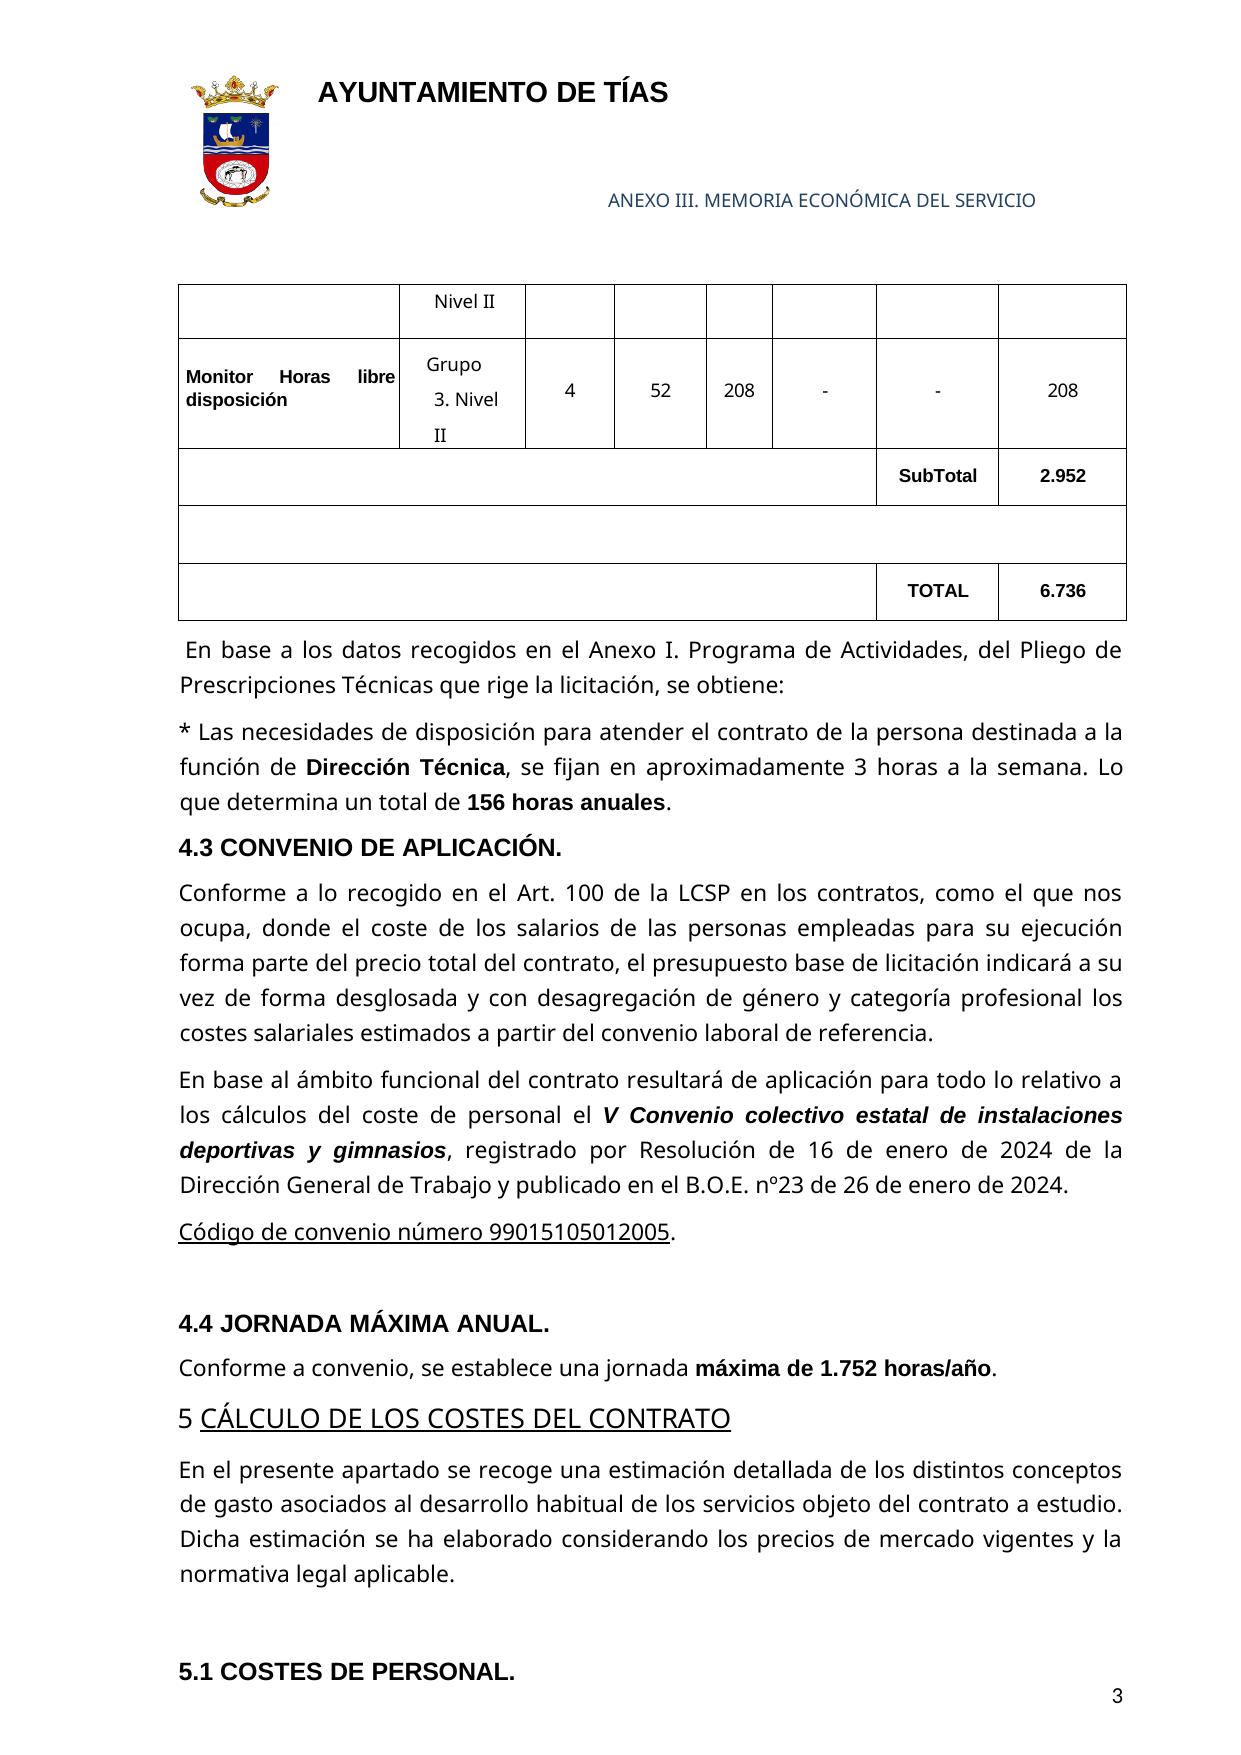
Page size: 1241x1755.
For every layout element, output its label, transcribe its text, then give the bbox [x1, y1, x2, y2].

list CONVENIO DE APLICACIÓN. [178, 833, 1167, 862]
table_header [179, 285, 399, 338]
text Código de convenio número 99015105012005. [178, 1216, 1167, 1247]
table_header [707, 285, 772, 338]
table_cell 4 [526, 339, 614, 448]
text En el presente apartado se recoge una estimación detallada de los distintos conceptos de gasto asociados al desarrollo habitual de los servicios objeto del contrato a estudio. Dicha estimación se ha elaborado considerando los precios de mercado vigentes y la normativa legal aplicable. [178, 1454, 1123, 1589]
table_cell - [773, 339, 876, 448]
text Conforme a convenio, se establece una jornada máxima de 1.752 horas/año. [178, 1352, 1167, 1384]
list JORNADA MÁXIMA ANUAL. [178, 1309, 1167, 1337]
text Conforme a lo recogido en el Art. 100 de la LCSP en los contratos, como el que nos ocupa, donde el coste de los salarios de las personas empleadas para su ejecución forma parte del precio total del contrato, el presupuesto base de licitación indicará a su vez de forma desglosada y con desagregación de género y categoría profesional los costes salariales estimados a partir del convenio laboral de referencia. [178, 877, 1124, 1048]
subtitle AYUNTAMIENTO DE TÍAS [317, 75, 1167, 109]
table_cell 208 [999, 339, 1126, 448]
table_cell 52 [615, 339, 706, 448]
table_cell TOTAL [877, 564, 998, 620]
table_header Nivel II [400, 285, 525, 338]
text En base al ámbito funcional del contrato resultará de aplicación para todo lo relativo a los cálculos del coste de personal el V Convenio colectivo estatal de instalaciones deportivas y gimnasios, registrado por Resolución de 16 de enero de 2024 de la Dirección General de Trabajo y publicado en el B.O.E. nº23 de 26 de enero de 2024. [178, 1064, 1123, 1200]
table_cell 2.952 [999, 449, 1126, 505]
table_header [526, 285, 614, 338]
list COSTES DE PERSONAL. [178, 1657, 1167, 1686]
table_cell [179, 564, 876, 620]
table_cell Monitor Horas libre disposición [179, 339, 399, 448]
table_cell 208 [707, 339, 772, 448]
list CÁLCULO DE LOS COSTES DEL CONTRATO [177, 1399, 1167, 1436]
table_header [877, 285, 998, 338]
table_header [999, 285, 1126, 338]
table_cell [179, 449, 876, 505]
table_cell SubTotal [877, 449, 998, 505]
table_cell [179, 506, 1126, 562]
text * Las necesidades de disposición para atender el contrato de la persona destinada a la función de Dirección Técnica, se fijan en aproximadamente 3 horas a la semana. Lo que determina un total de 156 horas anuales. [178, 716, 1124, 817]
text ANEXO III. MEMORIA ECONÓMICA DEL SERVICIO [608, 187, 1167, 212]
table_cell Grupo 3. Nivel II [400, 339, 525, 448]
text En base a los datos recogidos en el Anexo I. Programa de Actividades, del Pliego de Prescripciones Técnicas que rige la licitación, se obtiene: [179, 634, 1123, 700]
table_header [773, 285, 876, 338]
table_cell 6.736 [999, 564, 1126, 620]
table_header [615, 285, 706, 338]
table_cell - [877, 339, 998, 448]
